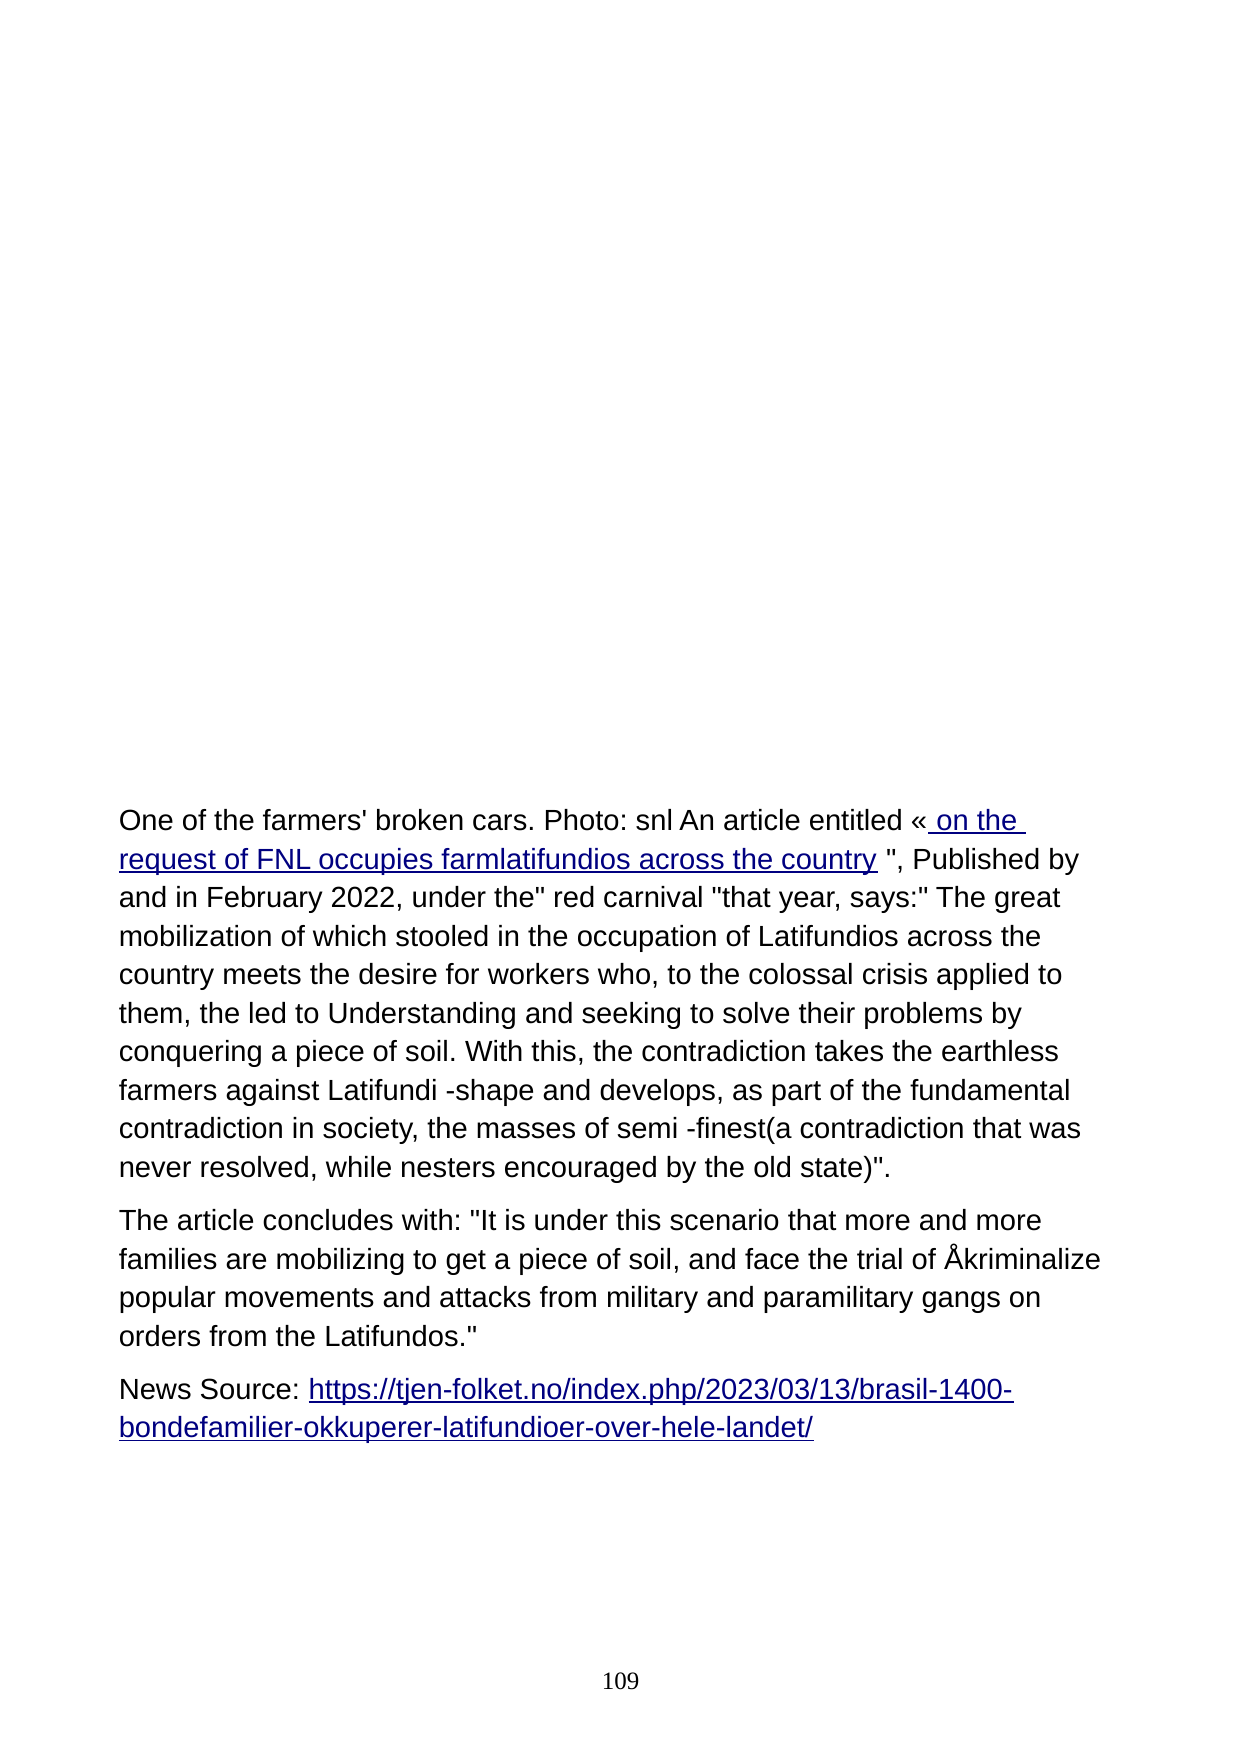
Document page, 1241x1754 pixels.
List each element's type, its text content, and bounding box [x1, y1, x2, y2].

text News Source: https://tjen-folket.no/index.php/2023/03/13/brasil-1400-bondefamilier-okkuperer-latifundioer-over-hele-landet/ [118, 1372, 1122, 1444]
text The article concludes with: "It is under this scenario that more and more families are mobilizing to get a piece of soil, and face the trial of Åkriminalize popular movements and attacks from military and paramilitary gangs on orders from the Latifundos." [118, 1203, 1122, 1352]
text One of the farmers' broken cars. Photo: snl An article entitled « on the request of FNL occupies farmlatifundios across the country ", Published by and in February 2022, under the" red carnival "that year, says:" The great mobilization of which stooled in the occupation of Latifundios across the country meets the desire for workers who, to the colossal crisis applied to them, the led to Understanding and seeking to solve their problems by conquering a piece of soil. With this, the contradiction takes the earthless farmers against Latifundi -shape and develops, as part of the fundamental contradiction in society, the masses of semi -finest(a contradiction that was never resolved, while nesters encouraged by the old state)". [118, 118, 1122, 1184]
